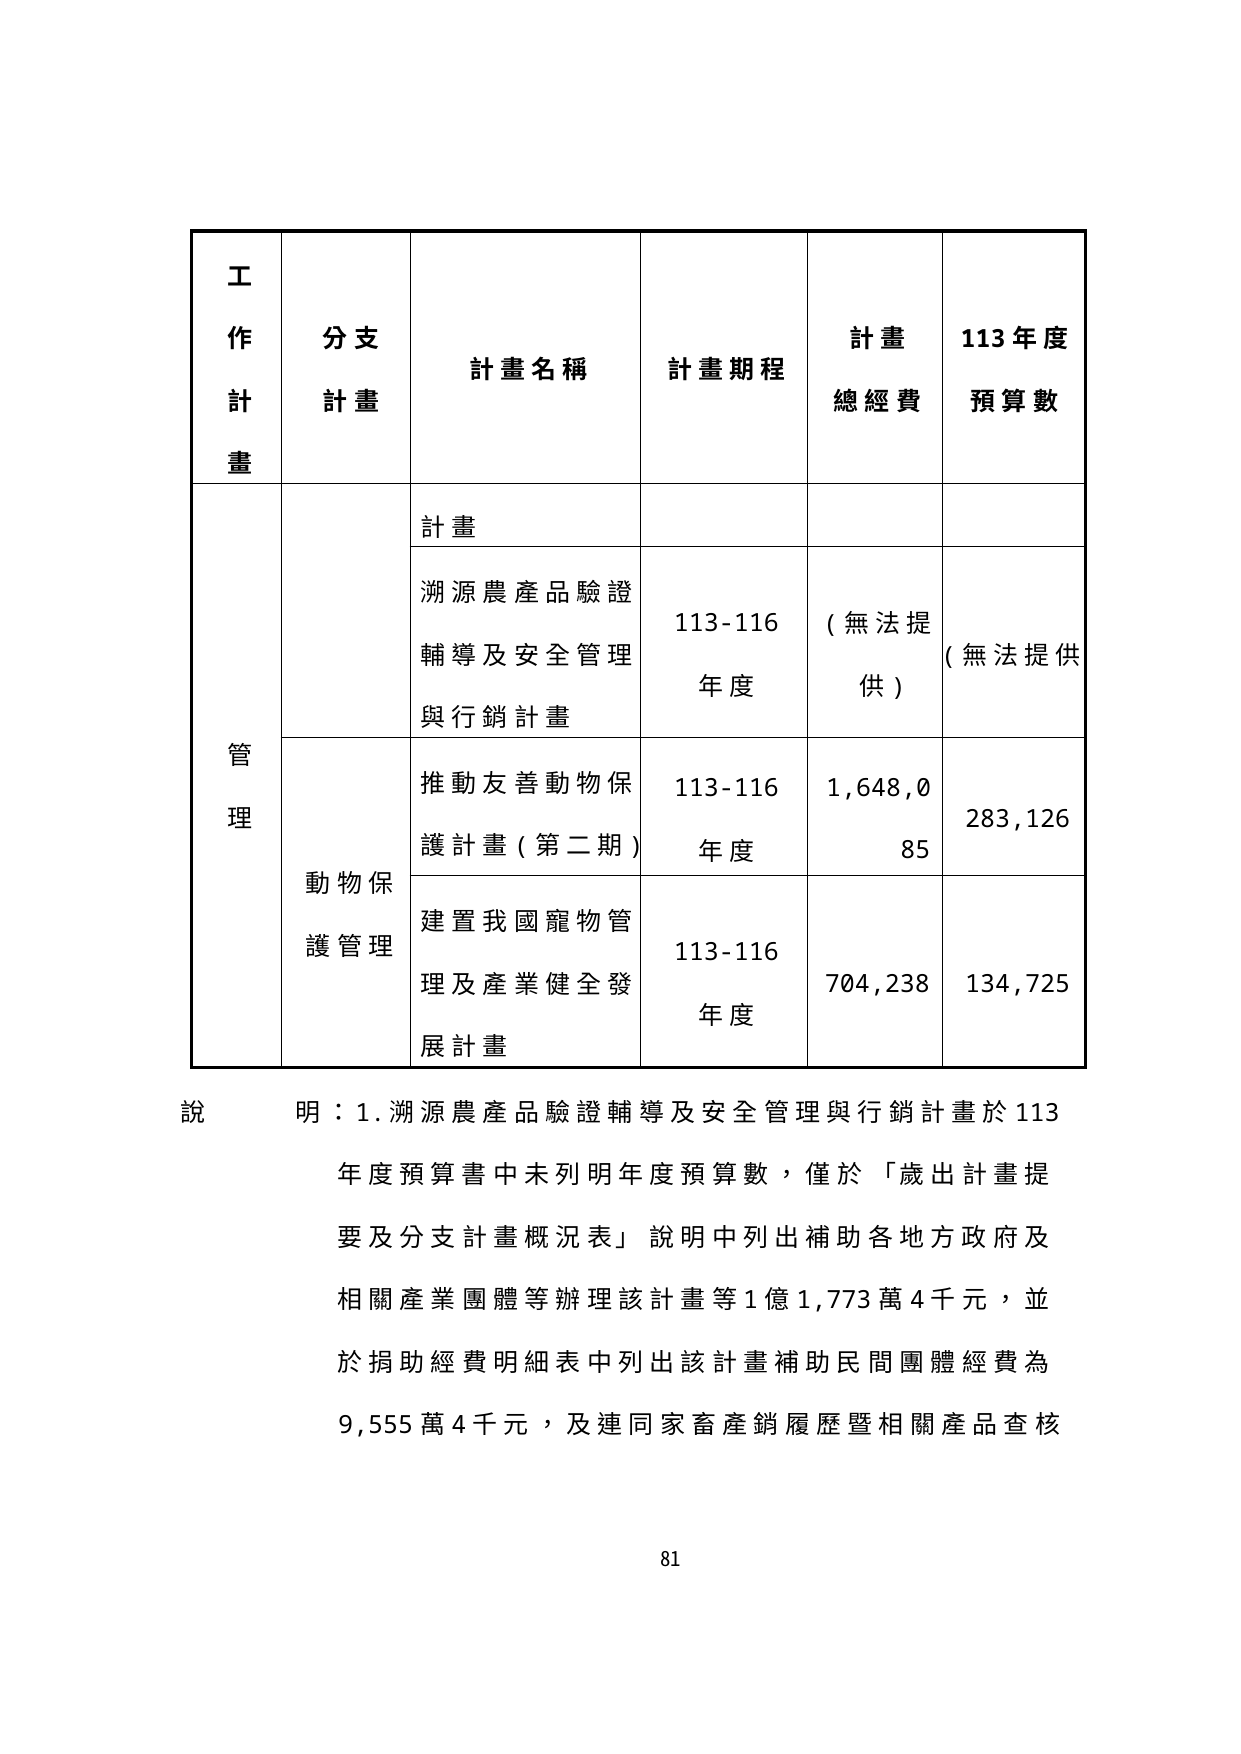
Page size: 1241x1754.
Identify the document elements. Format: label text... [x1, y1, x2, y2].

table_cell 建置我國寵物管理及產業健全發展計畫 [411, 876, 640, 1066]
table_cell 溯源農產品驗證輔導及安全管理與行銷計畫 [411, 547, 640, 737]
table_cell 283,126 [943, 738, 1084, 875]
table_cell 113-116年度 [641, 738, 807, 875]
table_header 計畫名稱 [411, 233, 640, 482]
table_cell [641, 484, 807, 546]
table_cell 134,725 [943, 876, 1084, 1066]
table_cell [808, 484, 942, 546]
table_cell 1,648,085 [808, 738, 942, 875]
table_cell 704,238 [808, 876, 942, 1066]
table_cell 計畫 [411, 484, 640, 546]
table_header 113年度 預算數 [943, 233, 1084, 482]
table_header 計畫 總經費 [808, 233, 942, 482]
table_header 工作 計畫 [193, 233, 281, 482]
table_header 計畫期程 [641, 233, 807, 482]
table_cell 113-116年度 [641, 876, 807, 1066]
table_cell 推動友善動物保護計畫(第二期) [411, 738, 640, 875]
text 說 明：1.溯源農產品驗證輔導及安全管理與行銷計畫於113年度預算書中未列明年度預算數，僅於「歲出計畫提要及分支計畫概況表」說明中列出補助各地方政府及相關產業團體等辦理該計畫等1億1,773萬4千元，並於捐助經費明細表中列出該計畫補助民間團體經費為9,555萬4千元，及連同家畜產銷履歷暨相關產品查核 [177, 1069, 1078, 1444]
table_cell [943, 484, 1084, 546]
table_cell 動物保護管理 [282, 738, 410, 1066]
table_cell 管理 [193, 484, 281, 1066]
table_cell (無法提供) [943, 547, 1084, 737]
table_header 分支 計畫 [282, 233, 410, 482]
table_cell (無法提供) [808, 547, 942, 737]
table_cell 113-116年度 [641, 547, 807, 737]
table_cell [282, 484, 410, 737]
